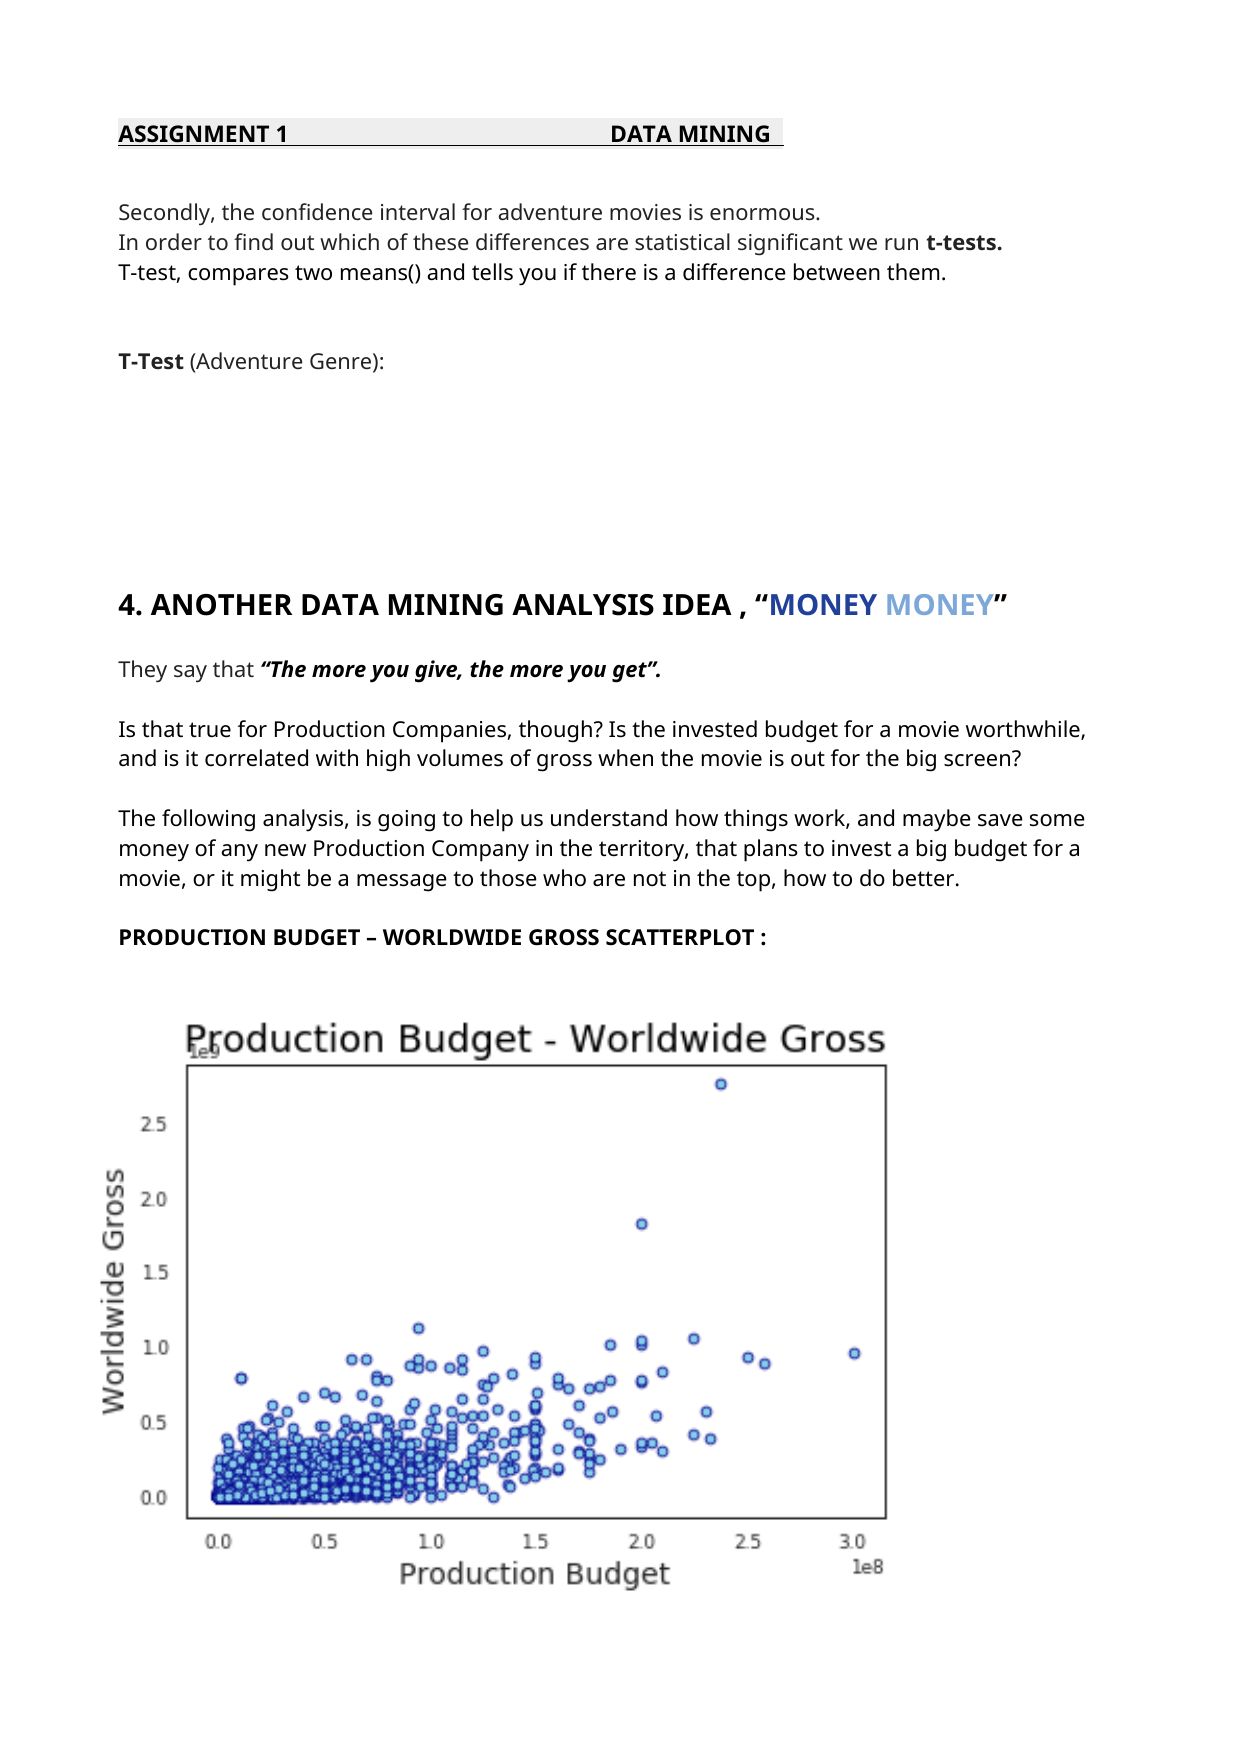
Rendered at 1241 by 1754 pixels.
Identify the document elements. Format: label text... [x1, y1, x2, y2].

text PRODUCTION BUDGET – WORLDWIDE GROSS SCATTERPLOT : [118, 922, 1122, 952]
text In order to find out which of these differences are statistical significant we run t-tests. [118, 227, 1122, 257]
text T-test, compares two means() and tells you if there is a difference between them. [118, 257, 1122, 287]
text T-Test (Adventure Genre): [118, 346, 1122, 376]
text The following analysis, is going to help us understand how things work, and maybe save some money of any new Production Company in the territory, that plans to invest a big budget for a movie, or it might be a message to those who are not in the top, how to do better. [118, 803, 1122, 892]
text They say that “The more you give, the more you get”. [118, 654, 1122, 684]
picture [74, 992, 975, 1593]
text 4. ANOTHER DATA MINING ANALYSIS IDEA , “MONEY MONEY” [118, 584, 1122, 624]
text Is that true for Production Companies, though? Is the invested budget for a movie worthwhile, and is it correlated with high volumes of gross when the movie is out for the big screen? [118, 713, 1122, 773]
text Secondly, the confidence interval for adventure movies is enormous. [118, 197, 1122, 227]
